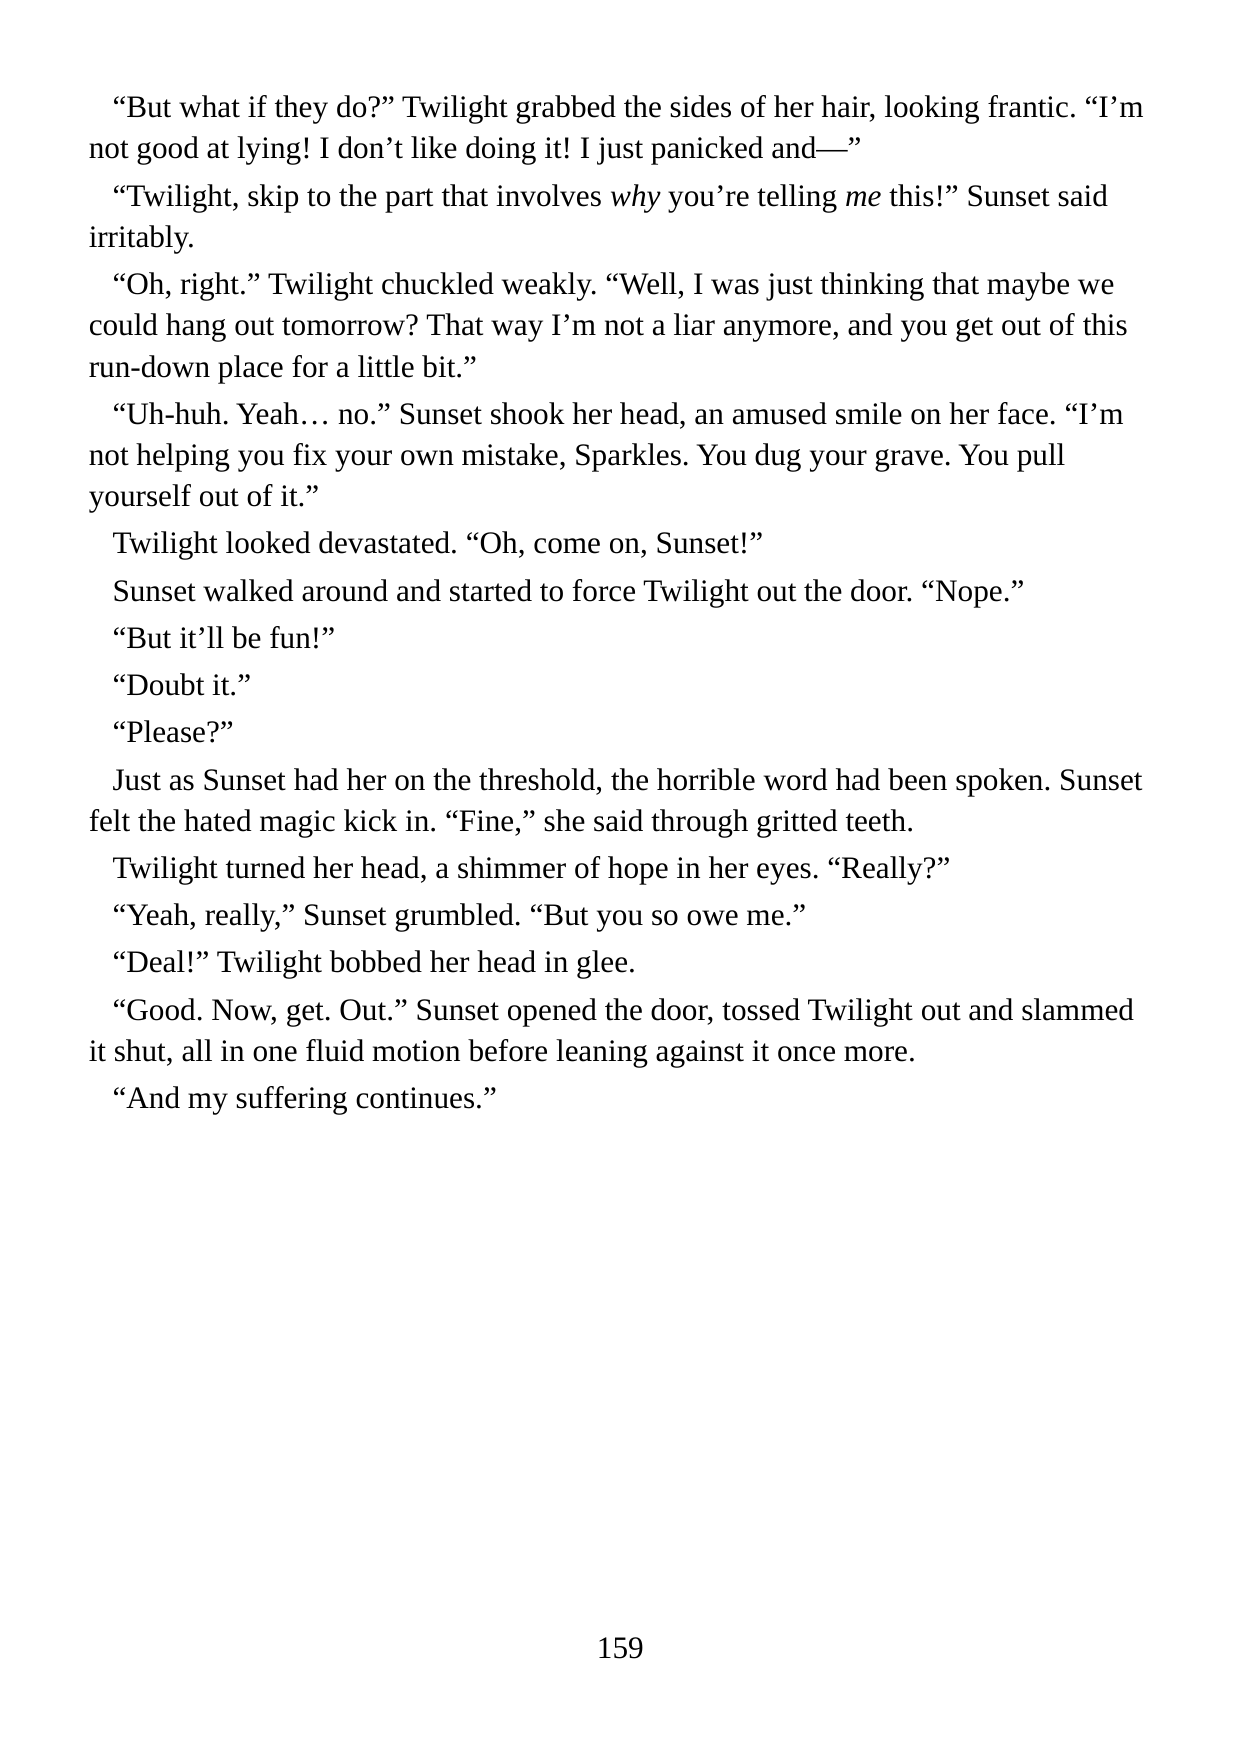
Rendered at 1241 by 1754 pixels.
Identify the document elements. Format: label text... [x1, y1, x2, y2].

text “Please?” [88, 713, 1152, 749]
text “Doubt it.” [88, 666, 1152, 702]
text Sunset walked around and started to force Twilight out the door. “Nope.” [88, 572, 1152, 608]
text “And my suffering continues.” [88, 1079, 1152, 1115]
text “Uh-huh. Yeah… no.” Sunset shook her head, an amused smile on her face. “I’m not helping you fix your own mistake, Sparkles. You dug your grave. You pull yourself out of it.” [88, 395, 1152, 513]
text “Good. Now, get. Out.” Sunset opened the door, tossed Twilight out and slammed it shut, all in one fluid motion before leaning against it once more. [88, 991, 1152, 1068]
text “Yeah, really,” Sunset grumbled. “But you so owe me.” [88, 896, 1152, 932]
text Twilight looked devastated. “Oh, come on, Sunset!” [88, 525, 1152, 561]
text “Twilight, skip to the part that involves why you’re telling me this!” Sunset said irritably. [88, 177, 1152, 254]
text “But what if they do?” Twilight grabbed the sides of her hair, looking frantic. “I’m not good at lying! I don’t like doing it! I just panicked and—” [88, 88, 1152, 166]
text Twilight turned her head, a shimmer of hope in her eyes. “Really?” [88, 849, 1152, 885]
text Just as Sunset had her on the threshold, the horrible word had been spoken. Sunset felt the hated magic kick in. “Fine,” she said through gritted teeth. [88, 761, 1152, 838]
text “But it’ll be fun!” [88, 619, 1152, 655]
text “Deal!” Twilight bobbed her head in glee. [88, 943, 1152, 979]
text “Oh, right.” Twilight chuckled weakly. “Well, I was just thinking that maybe we could hang out tomorrow? That way I’m not a liar anymore, and you get out of this run-down place for a little bit.” [88, 265, 1152, 384]
